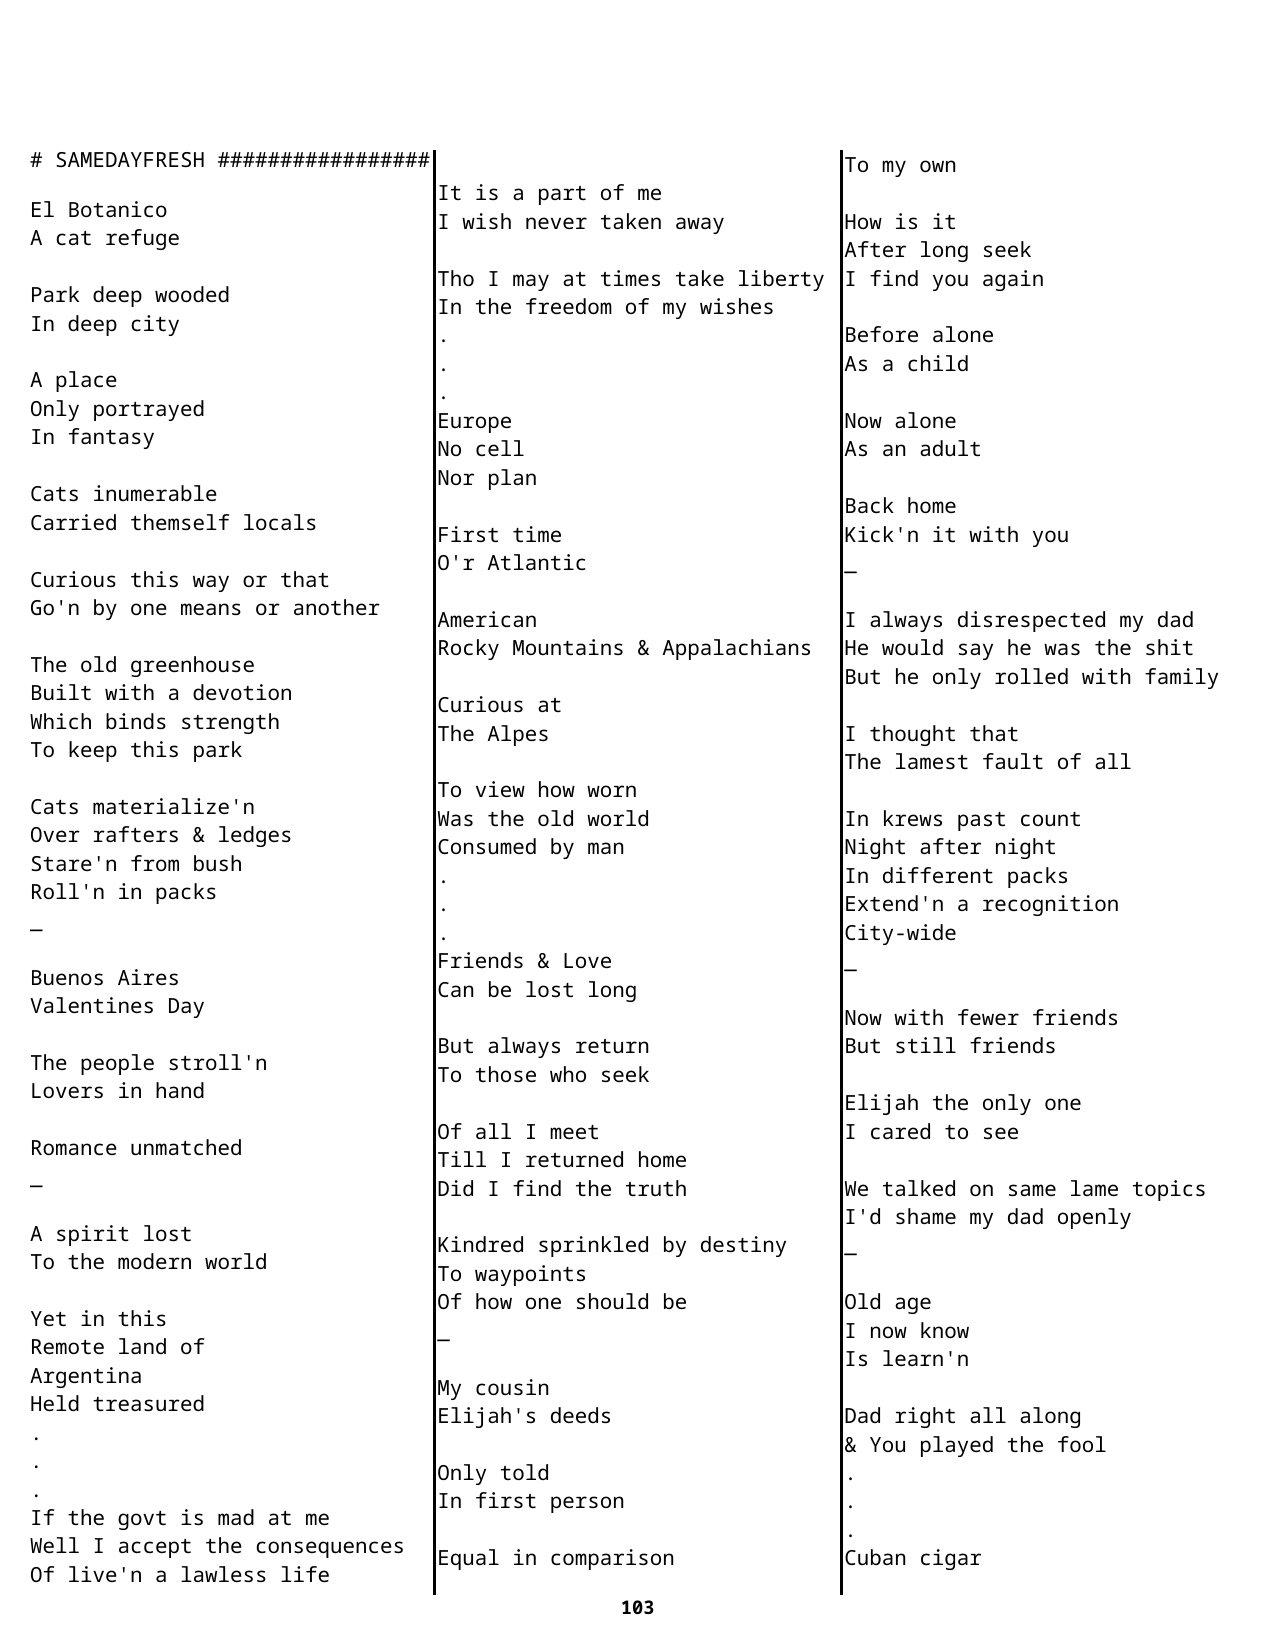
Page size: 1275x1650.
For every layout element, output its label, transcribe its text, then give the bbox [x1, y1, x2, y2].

text To those who seek [437, 1060, 838, 1088]
text Over rafters & ledges [30, 821, 431, 849]
text The old greenhouse [30, 650, 431, 678]
text Tho I may at times take liberty [437, 264, 838, 292]
text . [844, 1515, 1245, 1543]
text Friends & Love [437, 946, 838, 975]
text Now alone [844, 406, 1245, 434]
text Is learn'n [844, 1344, 1245, 1373]
text Built with a devotion [30, 678, 431, 707]
text It is a part of me [437, 178, 838, 207]
text Till I returned home [437, 1145, 838, 1174]
text Kindred sprinkled by destiny [437, 1231, 838, 1259]
text Well I accept the consequences [30, 1532, 431, 1560]
text Of live'n a lawless life [30, 1560, 431, 1588]
text Of all I meet [437, 1117, 838, 1145]
text First time [437, 520, 838, 548]
text A cat refuge [30, 223, 431, 252]
text Nor plan [437, 463, 838, 491]
text Rocky Mountains & Appalachians [437, 633, 838, 662]
text To keep this park [30, 735, 431, 764]
text I now know [844, 1316, 1245, 1344]
text I thought that [844, 719, 1245, 747]
text A spirit lost [30, 1219, 431, 1247]
text As a child [844, 349, 1245, 377]
text . [437, 377, 838, 406]
text To the modern world [30, 1247, 431, 1276]
text But he only rolled with family [844, 662, 1245, 690]
text . [844, 1487, 1245, 1515]
text In krews past count [844, 804, 1245, 832]
text Argentina [30, 1361, 431, 1389]
text No cell [437, 434, 838, 463]
text Elijah's deeds [437, 1401, 838, 1430]
text Held treasured [30, 1389, 431, 1418]
text To waypoints [437, 1259, 838, 1287]
text _ [844, 946, 1245, 975]
text I find you again [844, 264, 1245, 292]
text Cuban cigar [844, 1543, 1245, 1572]
text . [30, 1446, 431, 1475]
text Kick'n it with you [844, 520, 1245, 548]
text American [437, 605, 838, 633]
text Europe [437, 406, 838, 434]
text To my own [844, 150, 1245, 178]
text Romance unmatched [30, 1133, 431, 1162]
text The people stroll'n [30, 1048, 431, 1077]
text & You played the fool [844, 1430, 1245, 1458]
text _ [30, 906, 431, 934]
text Only portrayed [30, 394, 431, 422]
text My cousin [437, 1373, 838, 1401]
text I always disrespected my dad [844, 605, 1245, 633]
text Elijah the only one [844, 1088, 1245, 1117]
text But always return [437, 1032, 838, 1060]
text . [30, 1475, 431, 1503]
text In deep city [30, 309, 431, 337]
text Was the old world [437, 804, 838, 832]
text But still friends [844, 1032, 1245, 1060]
text Dad right all along [844, 1401, 1245, 1430]
text Can be lost long [437, 975, 838, 1003]
text If the govt is mad at me [30, 1503, 431, 1532]
text In different packs [844, 861, 1245, 889]
text Back home [844, 491, 1245, 520]
text Curious this way or that [30, 565, 431, 593]
text . [437, 321, 838, 349]
text City-wide [844, 918, 1245, 946]
text _ [844, 1231, 1245, 1259]
text Only told [437, 1458, 838, 1487]
text Buenos Aires [30, 963, 431, 991]
text In the freedom of my wishes [437, 292, 838, 321]
text . [437, 889, 838, 918]
text Yet in this [30, 1304, 431, 1332]
text Park deep wooded [30, 280, 431, 309]
text Which binds strength [30, 707, 431, 735]
text Remote land of [30, 1332, 431, 1361]
text Night after night [844, 832, 1245, 861]
text _ [844, 548, 1245, 577]
text In fantasy [30, 422, 431, 451]
text The Alpes [437, 719, 838, 747]
text Now with fewer friends [844, 1003, 1245, 1032]
text Of how one should be [437, 1287, 838, 1316]
text He would say he was the shit [844, 633, 1245, 662]
text . [437, 349, 838, 377]
text . [844, 1458, 1245, 1487]
text How is it [844, 207, 1245, 235]
text I cared to see [844, 1117, 1245, 1145]
text Consumed by man [437, 832, 838, 861]
text I'd shame my dad openly [844, 1202, 1245, 1231]
text Roll'n in packs [30, 877, 431, 906]
text . [437, 861, 838, 889]
text Carried themself locals [30, 508, 431, 536]
text Equal in comparison [437, 1543, 838, 1572]
text O'r Atlantic [437, 548, 838, 577]
text Cats inumerable [30, 479, 431, 508]
text In first person [437, 1487, 838, 1515]
text Stare'n from bush [30, 849, 431, 877]
text A place [30, 366, 431, 394]
text To view how worn [437, 776, 838, 804]
text Cats materialize'n [30, 792, 431, 821]
text As an adult [844, 434, 1245, 463]
text Extend'n a recognition [844, 889, 1245, 918]
text _ [437, 1316, 838, 1344]
text We talked on same lame topics [844, 1174, 1245, 1202]
text After long seek [844, 235, 1245, 264]
text . [30, 1418, 431, 1446]
text Before alone [844, 321, 1245, 349]
text Did I find the truth [437, 1174, 838, 1202]
text The lamest fault of all [844, 747, 1245, 776]
text Go'n by one means or another [30, 593, 431, 622]
text Curious at [437, 690, 838, 719]
text # SAMEDAYFRESH ################# [30, 150, 431, 172]
text Lovers in hand [30, 1077, 431, 1105]
text _ [30, 1162, 431, 1190]
text Old age [844, 1287, 1245, 1316]
text . [437, 918, 838, 946]
text Valentines Day [30, 991, 431, 1020]
text El Botanico [30, 195, 431, 223]
text I wish never taken away [437, 207, 838, 235]
